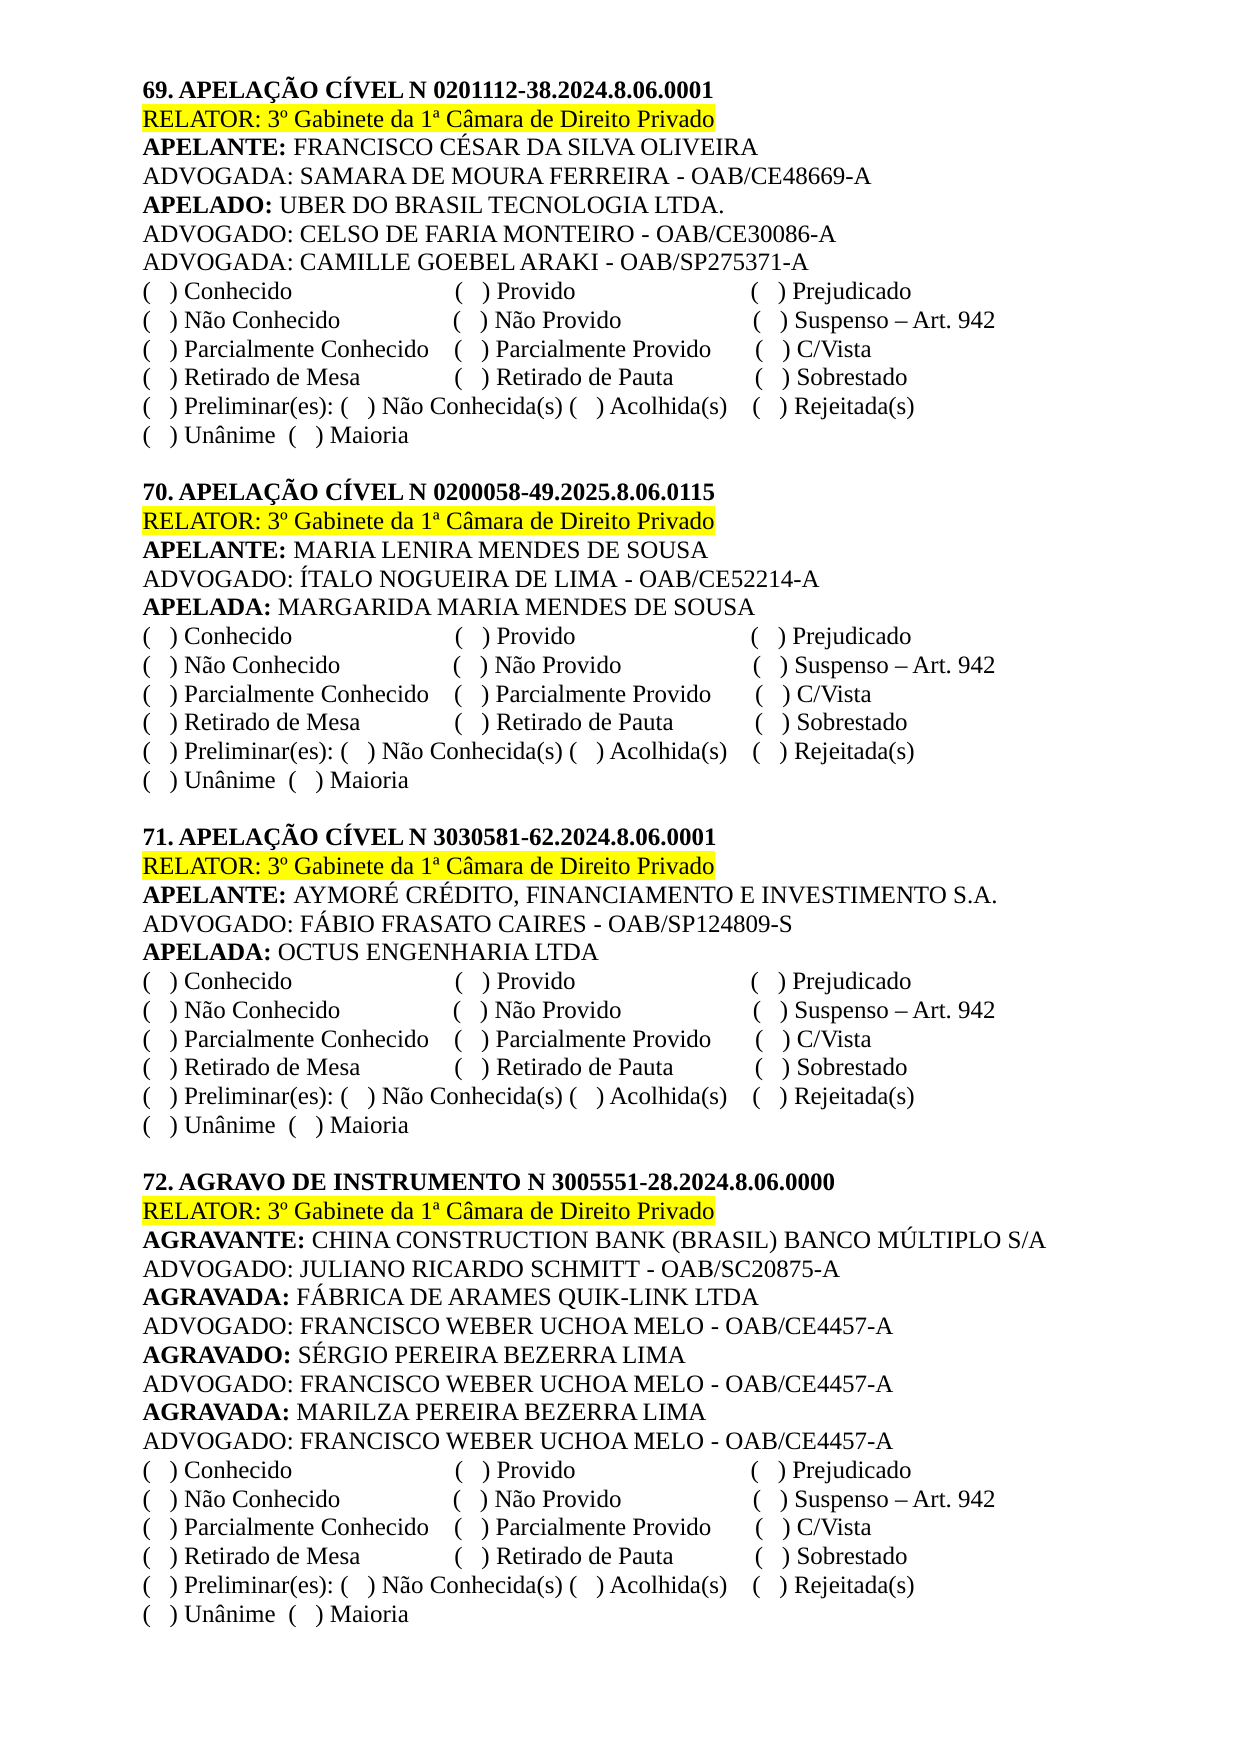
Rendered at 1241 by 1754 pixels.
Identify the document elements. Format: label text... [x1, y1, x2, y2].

text ( ) Não Conhecido ( ) Não Provido ( ) Suspenso – Art. 942 [142, 650, 1141, 679]
text ( ) Parcialmente Conhecido ( ) Parcialmente Provido ( ) C/Vista [142, 1024, 1141, 1052]
text ( ) Não Conhecido ( ) Não Provido ( ) Suspenso – Art. 942 [142, 305, 1141, 334]
text ( ) Retirado de Mesa ( ) Retirado de Pauta ( ) Sobrestado [142, 362, 1141, 391]
text ( ) Não Conhecido ( ) Não Provido ( ) Suspenso – Art. 942 [142, 995, 1141, 1024]
text ( ) Retirado de Mesa ( ) Retirado de Pauta ( ) Sobrestado [142, 1052, 1141, 1081]
text ( ) Preliminar(es): ( ) Não Conhecida(s) ( ) Acolhida(s) ( ) Rejeitada(s) [142, 1081, 1141, 1110]
text ( ) Não Conhecido ( ) Não Provido ( ) Suspenso – Art. 942 [142, 1484, 1141, 1512]
text ( ) Preliminar(es): ( ) Não Conhecida(s) ( ) Acolhida(s) ( ) Rejeitada(s) [142, 1570, 1141, 1599]
text ( ) Preliminar(es): ( ) Não Conhecida(s) ( ) Acolhida(s) ( ) Rejeitada(s) [142, 391, 1141, 420]
text ( ) Parcialmente Conhecido ( ) Parcialmente Provido ( ) C/Vista [142, 1512, 1141, 1541]
text ( ) Unânime ( ) Maioria [142, 420, 1141, 449]
text ( ) Preliminar(es): ( ) Não Conhecida(s) ( ) Acolhida(s) ( ) Rejeitada(s) [142, 736, 1141, 765]
text 69. APELAÇÃO CÍVEL N 0201112-38.2024.8.06.0001 RELATOR: 3º Gabinete da 1ª Câmara de Direito Privado APELANTE: FRANCISCO CÉSAR DA SILVA OLIVEIRA ADVOGADA: SAMARA DE MOURA FERREIRA - OAB/CE48669-A APELADO: UBER DO BRASIL TECNOLOGIA LTDA. ADVOGADO: CELSO DE FARIA MONTEIRO - OAB/CE30086-A ADVOGADA: CAMILLE GOEBEL ARAKI - OAB/SP275371-A ( ) Conhecido ( ) Provido ( ) Prejudicado [142, 75, 1141, 305]
text 71. APELAÇÃO CÍVEL N 3030581-62.2024.8.06.0001 RELATOR: 3º Gabinete da 1ª Câmara de Direito Privado APELANTE: AYMORÉ CRÉDITO, FINANCIAMENTO E INVESTIMENTO S.A. ADVOGADO: FÁBIO FRASATO CAIRES - OAB/SP124809-S APELADA: OCTUS ENGENHARIA LTDA ( ) Conhecido ( ) Provido ( ) Prejudicado [142, 794, 1141, 995]
text ( ) Parcialmente Conhecido ( ) Parcialmente Provido ( ) C/Vista [142, 334, 1141, 362]
text ( ) Retirado de Mesa ( ) Retirado de Pauta ( ) Sobrestado [142, 707, 1141, 736]
text ( ) Unânime ( ) Maioria [142, 765, 1141, 794]
text 70. APELAÇÃO CÍVEL N 0200058-49.2025.8.06.0115 RELATOR: 3º Gabinete da 1ª Câmara de Direito Privado APELANTE: MARIA LENIRA MENDES DE SOUSA ADVOGADO: ÍTALO NOGUEIRA DE LIMA - OAB/CE52214-A APELADA: MARGARIDA MARIA MENDES DE SOUSA ( ) Conhecido ( ) Provido ( ) Prejudicado [142, 449, 1141, 650]
text 72. AGRAVO DE INSTRUMENTO N 3005551-28.2024.8.06.0000 RELATOR: 3º Gabinete da 1ª Câmara de Direito Privado AGRAVANTE: CHINA CONSTRUCTION BANK (BRASIL) BANCO MÚLTIPLO S/A ADVOGADO: JULIANO RICARDO SCHMITT - OAB/SC20875-A AGRAVADA: FÁBRICA DE ARAMES QUIK-LINK LTDA ADVOGADO: FRANCISCO WEBER UCHOA MELO - OAB/CE4457-A AGRAVADO: SÉRGIO PEREIRA BEZERRA LIMA ADVOGADO: FRANCISCO WEBER UCHOA MELO - OAB/CE4457-A AGRAVADA: MARILZA PEREIRA BEZERRA LIMA ADVOGADO: FRANCISCO WEBER UCHOA MELO - OAB/CE4457-A ( ) Conhecido ( ) Provido ( ) Prejudicado [142, 1139, 1141, 1484]
text ( ) Parcialmente Conhecido ( ) Parcialmente Provido ( ) C/Vista [142, 679, 1141, 707]
text ( ) Unânime ( ) Maioria [142, 1110, 1141, 1139]
text ( ) Unânime ( ) Maioria [142, 1599, 1141, 1627]
text ( ) Retirado de Mesa ( ) Retirado de Pauta ( ) Sobrestado [142, 1541, 1141, 1570]
